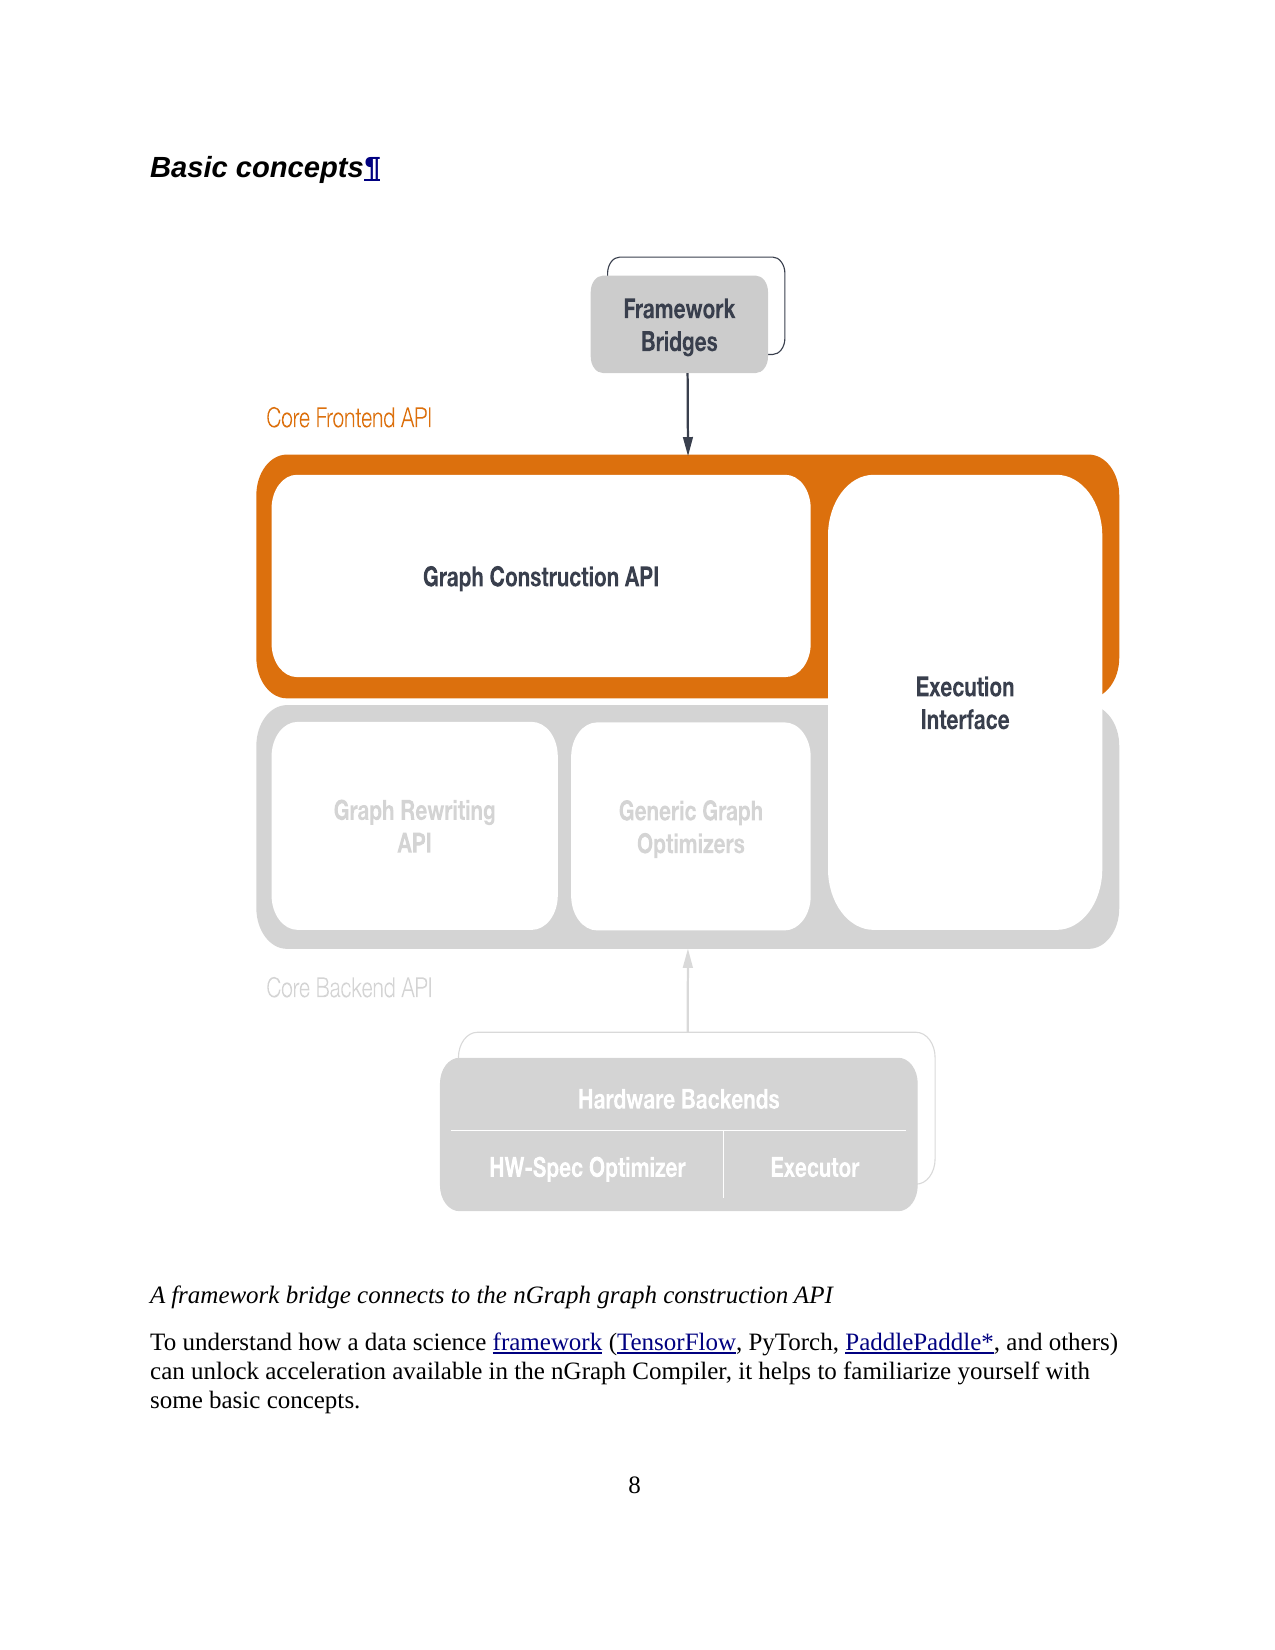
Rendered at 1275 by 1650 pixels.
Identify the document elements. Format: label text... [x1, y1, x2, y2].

subtitle Basic concepts¶ [150, 150, 1125, 183]
text To understand how a data science framework (TensorFlow, PyTorch, PaddlePaddle*, and others) can unlock acceleration available in the nGraph Compiler, it helps to familiarize yourself with some basic concepts. [150, 1327, 1125, 1413]
text A framework bridge connects to the nGraph graph construction API [150, 1281, 1125, 1309]
